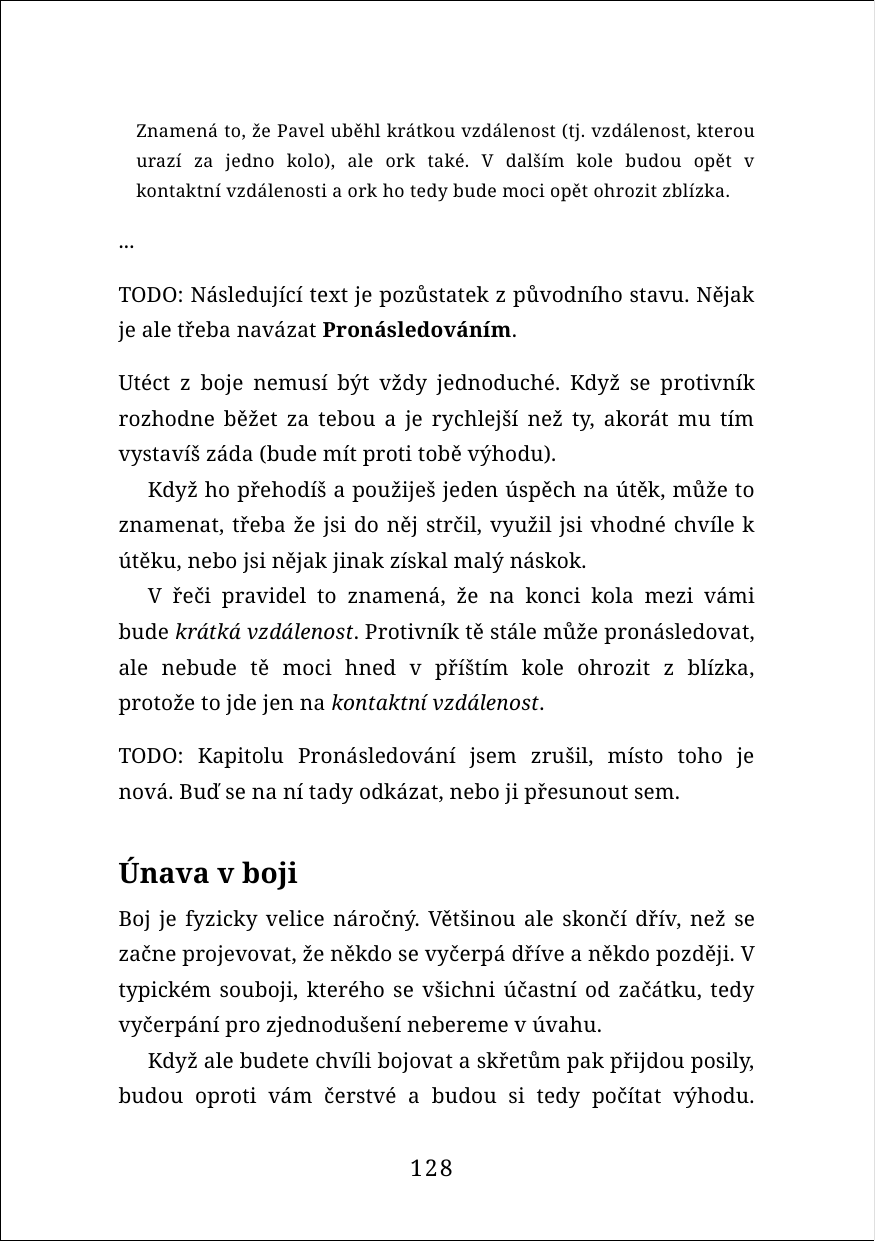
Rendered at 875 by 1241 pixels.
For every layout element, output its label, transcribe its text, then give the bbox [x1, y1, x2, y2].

text Utéct z boje nemusí být vždy jednoduché. Když se protivník rozhodne běžet za tebou a je rychlejší než ty, akorát mu tím vystavíš záda (bude mít proti tobě výhodu). Když ho přehodíš a použiješ jeden úspěch na útěk, může to znamenat, třeba že jsi do něj strčil, využil jsi vhodné chvíle k útěku, nebo jsi nějak jinak získal malý náskok. V řeči pravidel to znamená, že na konci kola mezi vámi bude krátká vzdálenost. Protivník tě stále může pronásledovat, ale nebude tě moci hned v příštím kole ohrozit z blízka, protože to jde jen na kontaktní vzdálenost. [118, 368, 756, 717]
text Boj je fyzicky velice náročný. Většinou ale skončí dřív, než se začne projevovat, že někdo se vyčerpá dříve a někdo později. V typickém souboji, kterého se všichni účastní od začátku, tedy vyčerpání pro zjednodušení nebereme v úvahu. Když ale budete chvíli bojovat a skřetům pak přijdou posily, budou oproti vám čerstvé a budou si tedy počítat výhodu. [118, 904, 756, 1110]
text TODO: Kapitolu Pronásledování jsem zrušil, místo toho je nová. Buď se na ní tady odkázat, nebo ji přesunout sem. [118, 741, 756, 805]
text ... [118, 227, 756, 255]
text Znamená to, že Pavel uběhl krátkou vzdálenost (tj. vzdálenost, kterou urazí za jedno kolo), ale ork také. V dalším kole budou opět v kontaktní vzdálenosti a ork ho tedy bude moci opět ohrozit zblízka. [136, 118, 756, 203]
text TODO: Následující text je pozůstatek z původního stavu. Nějak je ale třeba navázat Pronásledováním. [118, 280, 756, 344]
subtitle Únava v boji [118, 854, 756, 892]
